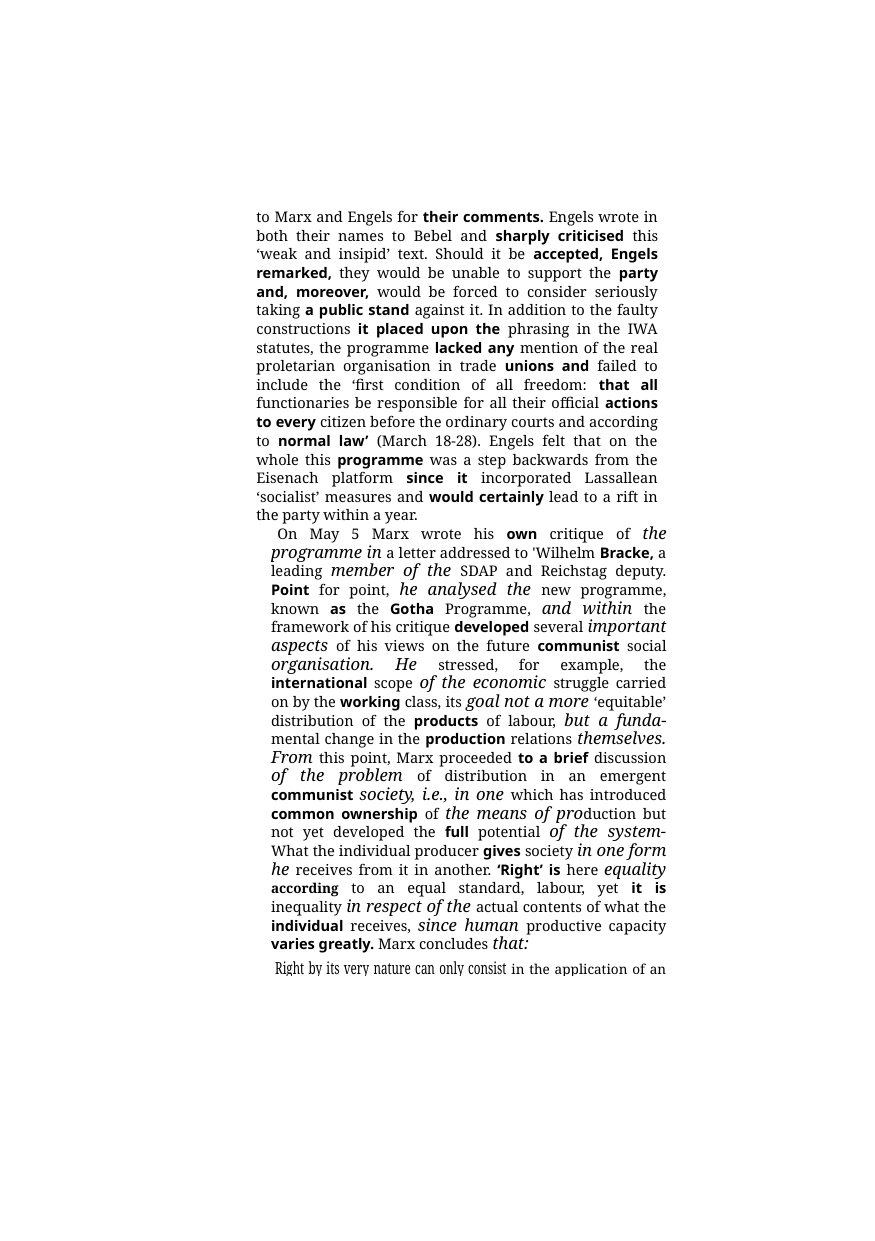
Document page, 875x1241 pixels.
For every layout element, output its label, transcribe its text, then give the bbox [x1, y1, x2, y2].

text On May 5 Marx wrote his own critique of the programme in a letter addressed to 'Wilhelm Bracke, a leading member of the SDAP and Reichstag deputy. Point for point, he analysed the new programme, known as the Gotha Programme, and within the framework of his critique developed several important aspects of his views on the future communist social organisation. He stressed, for example, the international scope of the economic struggle carried on by the working class, its goal not a more ‘equitable’ distribution of the products of labour, but a funda­mental change in the production relations themselves. From this point, Marx proceeded to a brief discussion of the problem of distribution in an emergent communist society, i.e., in one which has introduced common ownership of the means of pro­duction but not yet developed the full potential of the system- What the individual producer gives society in one form he receives from it in another. ‘Right’ is here equality according to an equal standard, labour, yet it is inequality in respect of the actual contents of what the individual receives, since human productive capacity varies greatly. Marx concludes that: [271, 524, 666, 953]
text to Marx and Engels for their comments. Engels wrote in both their names to Bebel and sharply criticised this ‘weak and insipid’ text. Should it be accepted, Engels remarked, they would be unable to support the party and, moreover, would be forced to consider seriously taking a public stand against it. In addition to the faulty constructions it placed upon the phrasing in the IWA statutes, the programme lacked any mention of the real prole­tarian organisation in trade unions and failed to include the ‘first condition of all freedom: that all functionaries be respon­sible for all their official actions to every citizen before the ordi­nary courts and according to normal law’ (March 18-28). Engels felt that on the whole this programme was a step backwards from the Eisenach platform since it incorporated Lassallean ‘socialist’ measures and would certainly lead to a rift in the party within a year. [256, 208, 658, 524]
